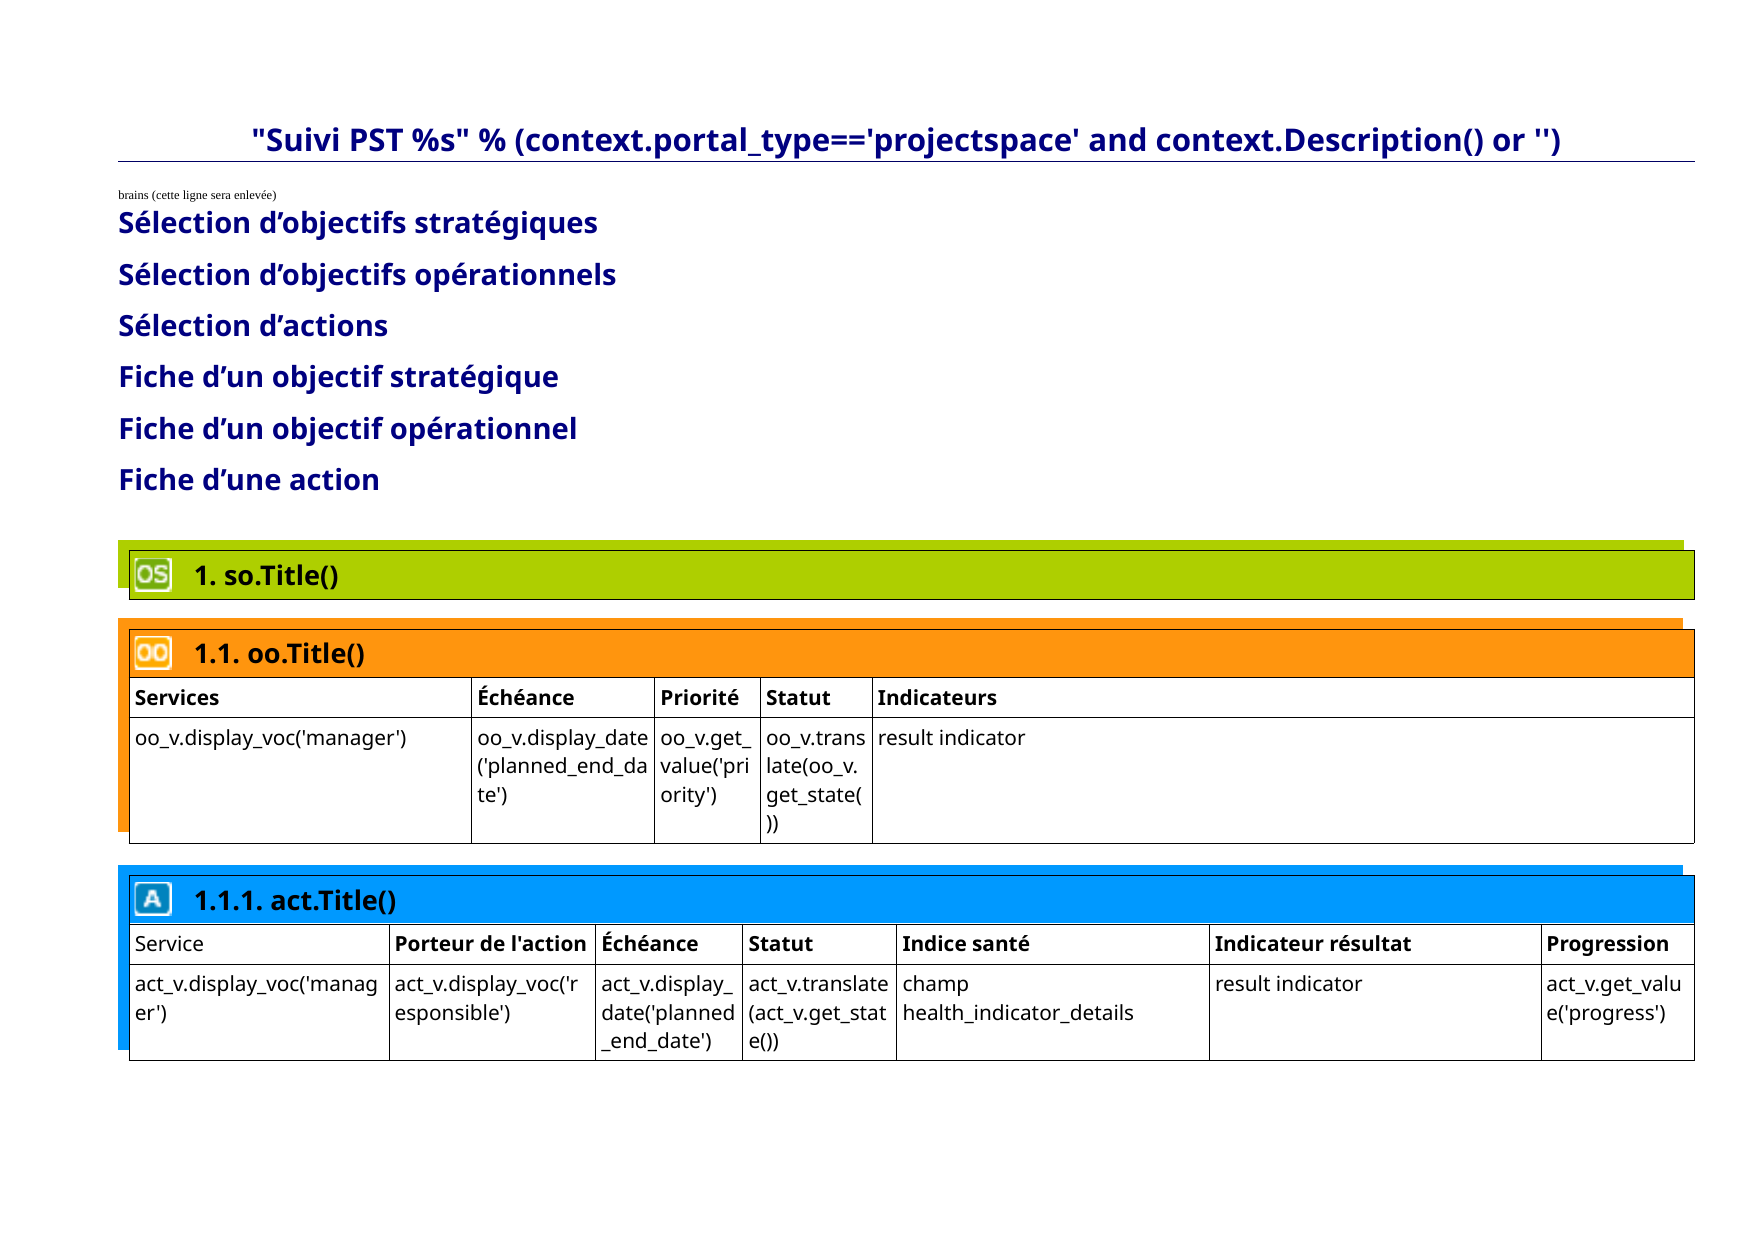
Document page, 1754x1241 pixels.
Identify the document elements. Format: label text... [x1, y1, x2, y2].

text brains (cette ligne sera enlevée) [118, 188, 1695, 202]
text Fiche d’un objectif stratégique [118, 357, 1695, 396]
table_cell oo_v.display_voc('manager') [130, 718, 471, 842]
table_cell act_v.display_date('planned_end_date') [596, 965, 742, 1060]
table_cell act_v.translate(act_v.get_state()) [743, 965, 896, 1060]
table_cell act_v.display_voc('responsible') [390, 965, 595, 1060]
table_cell Échéance [472, 678, 654, 717]
table_cell Priorité [655, 678, 760, 717]
table_cell Indicateurs [873, 678, 1694, 717]
table_cell result indicator [873, 718, 1694, 842]
table_cell oo_v.display_date('planned_end_date') [472, 718, 654, 842]
table_cell Service [130, 925, 389, 963]
table_cell result indicator [1210, 965, 1541, 1060]
text "Suivi PST %s" % (context.portal_type=='projectspace' and context.Description() or '') [118, 118, 1695, 161]
text Fiche d’une action [118, 459, 1695, 499]
text Sélection d’objectifs opérationnels [118, 254, 1695, 293]
table_cell Porteur de l'action [390, 925, 595, 963]
table_cell oo_v.get_value('priority') [655, 718, 760, 842]
table_cell Échéance [596, 925, 742, 963]
table_cell Indice santé [897, 925, 1209, 963]
text Sélection d’actions [118, 305, 1695, 345]
picture [134, 636, 172, 670]
table_cell act_v.get_value('progress') [1542, 965, 1694, 1060]
table_cell Statut [761, 678, 872, 717]
table_cell Services [130, 678, 471, 717]
table_cell champ health_indicator_details [897, 965, 1209, 1060]
table_cell act_v.display_voc('manager') [130, 965, 389, 1060]
table_header act.Title() [130, 876, 1694, 923]
table_cell Statut [743, 925, 896, 963]
table_header so.Title() [130, 551, 1694, 599]
table_cell Indicateur résultat [1210, 925, 1541, 963]
text Sélection d’objectifs stratégiques [118, 202, 1695, 242]
table_cell Progression [1542, 925, 1694, 963]
table_cell oo_v.translate(oo_v.get_state()) [761, 718, 872, 842]
text Fiche d’un objectif opérationnel [118, 408, 1695, 448]
picture [134, 882, 172, 916]
table_header oo.Title() [130, 630, 1694, 677]
picture [134, 558, 172, 592]
